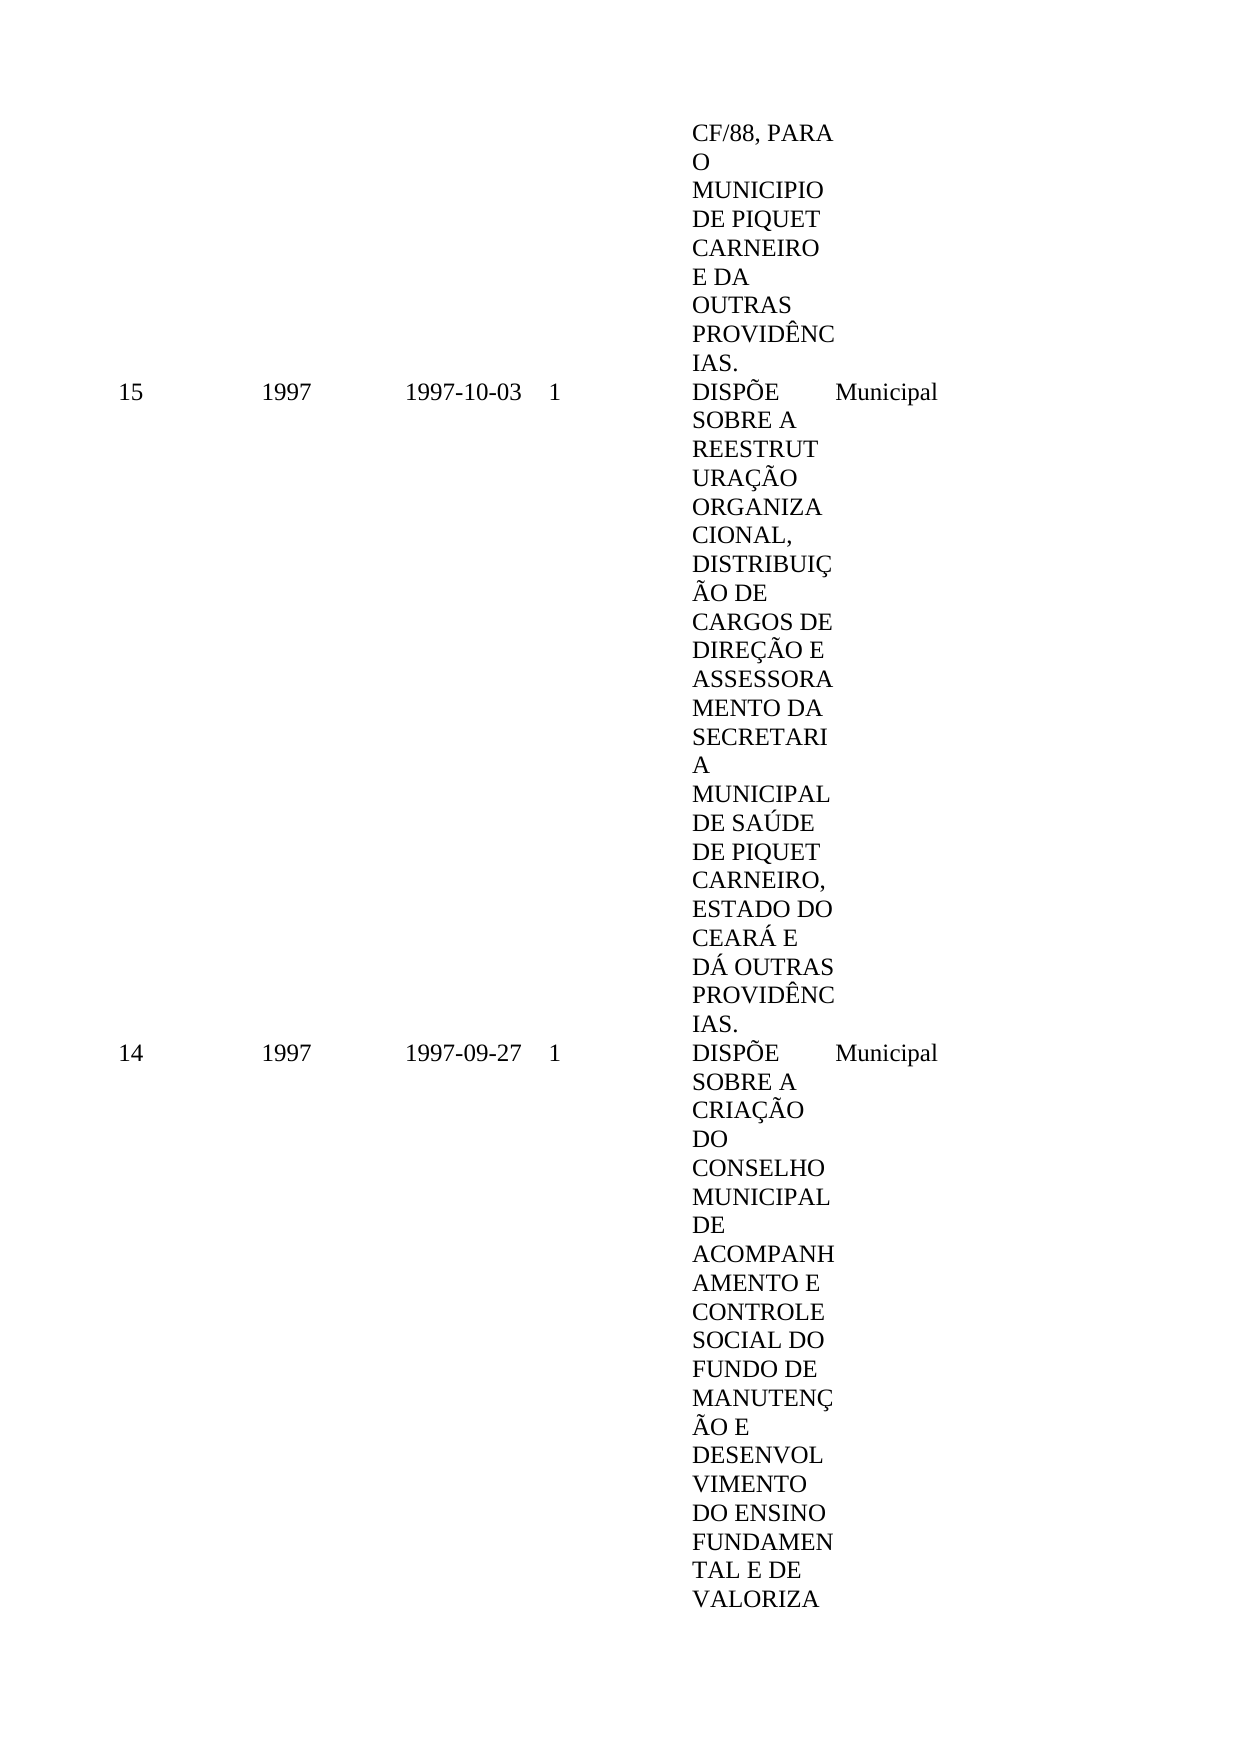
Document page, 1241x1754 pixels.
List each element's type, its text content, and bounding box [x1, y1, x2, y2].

table_cell [118, 118, 261, 377]
table_cell Municipal [835, 377, 979, 1038]
table_cell [979, 118, 1122, 377]
table_cell 1997-09-27 [405, 1038, 548, 1613]
table_cell DISPÕE SOBRE A CRIAÇÃO DO CONSELHO MUNICIPAL DE ACOMPANHAMENTO E CONTROLE SOCIAL DO FUNDO DE MANUTENÇÃO E DESENVOLVIMENTO DO ENSINO FUNDAMENTAL E DE VALORIZA [692, 1038, 835, 1613]
table_cell [979, 377, 1122, 1038]
table_cell [979, 1038, 1122, 1613]
table_cell [405, 118, 548, 377]
table_cell [548, 118, 692, 377]
table_cell CF/88, PARA O MUNICIPIO DE PIQUET CARNEIRO E DA OUTRAS PROVIDÊNCIAS. [692, 118, 835, 377]
table_cell 1 [548, 1038, 692, 1613]
table_cell Municipal [835, 1038, 979, 1613]
table_cell 1 [548, 377, 692, 1038]
table_cell DISPÕE SOBRE A REESTRUTURAÇÃO ORGANIZACIONAL, DISTRIBUIÇÃO DE CARGOS DE DIREÇÃO E ASSESSORAMENTO DA SECRETARIA MUNICIPAL DE SAÚDE DE PIQUET CARNEIRO, ESTADO DO CEARÁ E DÁ OUTRAS PROVIDÊNCIAS. [692, 377, 835, 1038]
table_cell 1997 [261, 1038, 405, 1613]
table_cell 1997 [261, 377, 405, 1038]
table_cell 15 [118, 377, 261, 1038]
table_cell 1997-10-03 [405, 377, 548, 1038]
table_cell [261, 118, 405, 377]
table_cell [835, 118, 979, 377]
table_cell 14 [118, 1038, 261, 1613]
